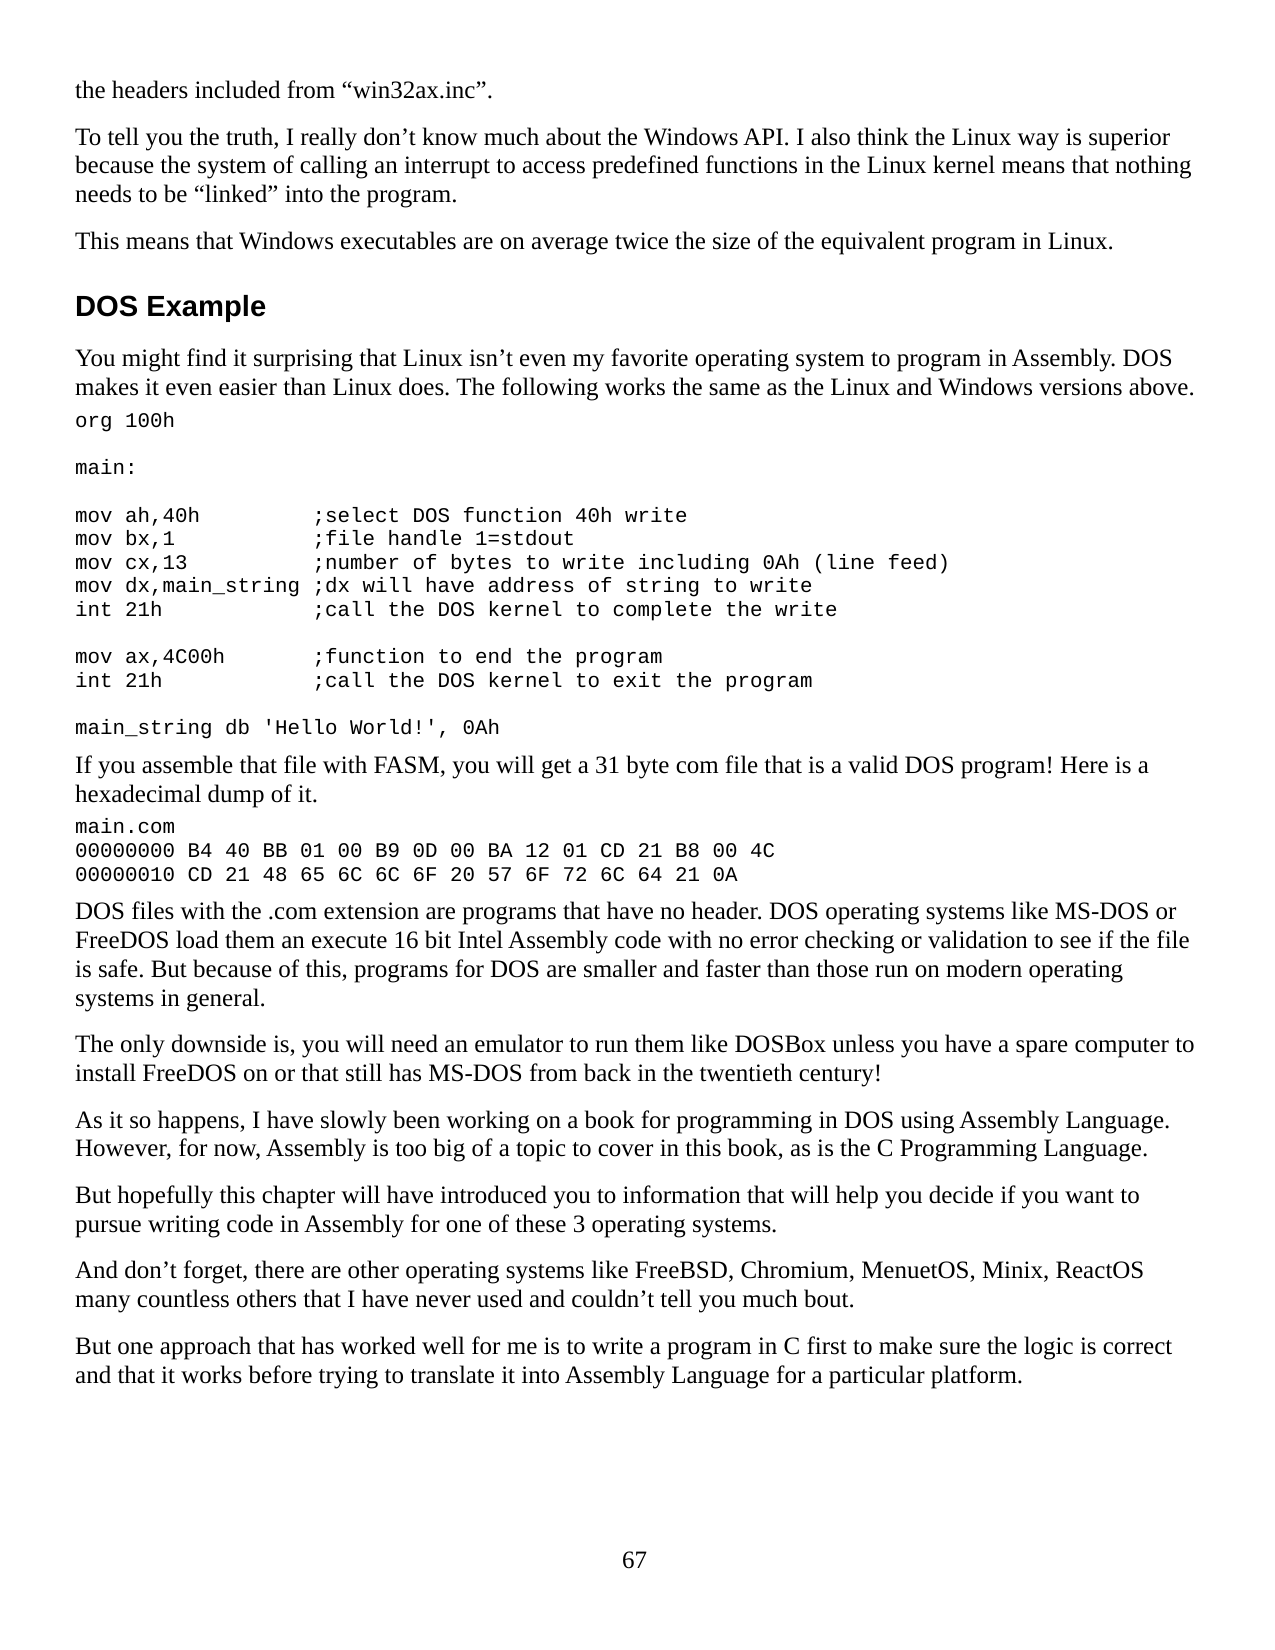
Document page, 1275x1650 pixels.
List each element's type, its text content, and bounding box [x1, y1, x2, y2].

text main.com [75, 816, 1200, 840]
text And don’t forget, there are other operating systems like FreeBSD, Chromium, MenuetOS, Minix, ReactOS many countless others that I have never used and couldn’t tell you much bout. [75, 1256, 1200, 1313]
text The only downside is, you will need an emulator to run them like DOSBox unless you have a spare computer to install FreeDOS on or that still has MS-DOS from back in the twentieth century! [75, 1029, 1200, 1087]
text But one approach that has worked well for me is to write a program in C first to make sure the logic is correct and that it works before trying to translate it into Assembly Language for a particular platform. [75, 1331, 1200, 1388]
text This means that Windows executables are on average twice the size of the equivalent program in Linux. [75, 226, 1200, 254]
text But hopefully this chapter will have introduced you to information that will help you decide if you want to pursue writing code in Assembly for one of these 3 operating systems. [75, 1180, 1200, 1238]
text As it so happens, I have slowly been working on a book for programming in DOS using Assembly Language. However, for now, Assembly is too big of a topic to cover in this book, as is the C Programming Language. [75, 1105, 1200, 1162]
text int 21h ;call the DOS kernel to complete the write [75, 599, 1200, 623]
text If you assemble that file with FASM, you will get a 31 byte com file that is a valid DOS program! Here is a hexadecimal dump of it. [75, 750, 1200, 807]
text DOS files with the .com extension are programs that have no header. DOS operating systems like MS-DOS or FreeDOS load them an execute 16 bit Intel Assembly code with no error checking or validation to see if the file is safe. But because of this, programs for DOS are smaller and faster than those run on modern operating systems in general. [75, 896, 1200, 1011]
text mov ah,40h ;select DOS function 40h write [75, 504, 1200, 528]
text mov dx,main_string ;dx will have address of string to write [75, 576, 1200, 599]
text main: [75, 457, 1200, 481]
text org 100h [75, 410, 1200, 434]
text mov cx,13 ;number of bytes to write including 0Ah (line feed) [75, 552, 1200, 576]
subtitle DOS Example [75, 288, 1200, 322]
text int 21h ;call the DOS kernel to exit the program [75, 670, 1200, 694]
text mov ax,4C00h ;function to end the program [75, 646, 1200, 670]
text 00000010 CD 21 48 65 6C 6C 6F 20 57 6F 72 6C 64 21 0A [75, 864, 1200, 887]
text the headers included from “win32ax.inc”. [75, 75, 1200, 104]
text mov bx,1 ;file handle 1=stdout [75, 528, 1200, 552]
text 00000000 B4 40 BB 01 00 B9 0D 00 BA 12 01 CD 21 B8 00 4C [75, 840, 1200, 864]
text To tell you the truth, I really don’t know much about the Windows API. I also think the Linux way is superior because the system of calling an interrupt to access predefined functions in the Linux kernel means that nothing needs to be “linked” into the program. [75, 122, 1200, 208]
text You might find it surprising that Linux isn’t even my favorite operating system to program in Assembly. DOS makes it even easier than Linux does. The following works the same as the Linux and Windows versions above. [75, 343, 1200, 401]
text main_string db 'Hello World!', 0Ah [75, 717, 1200, 741]
